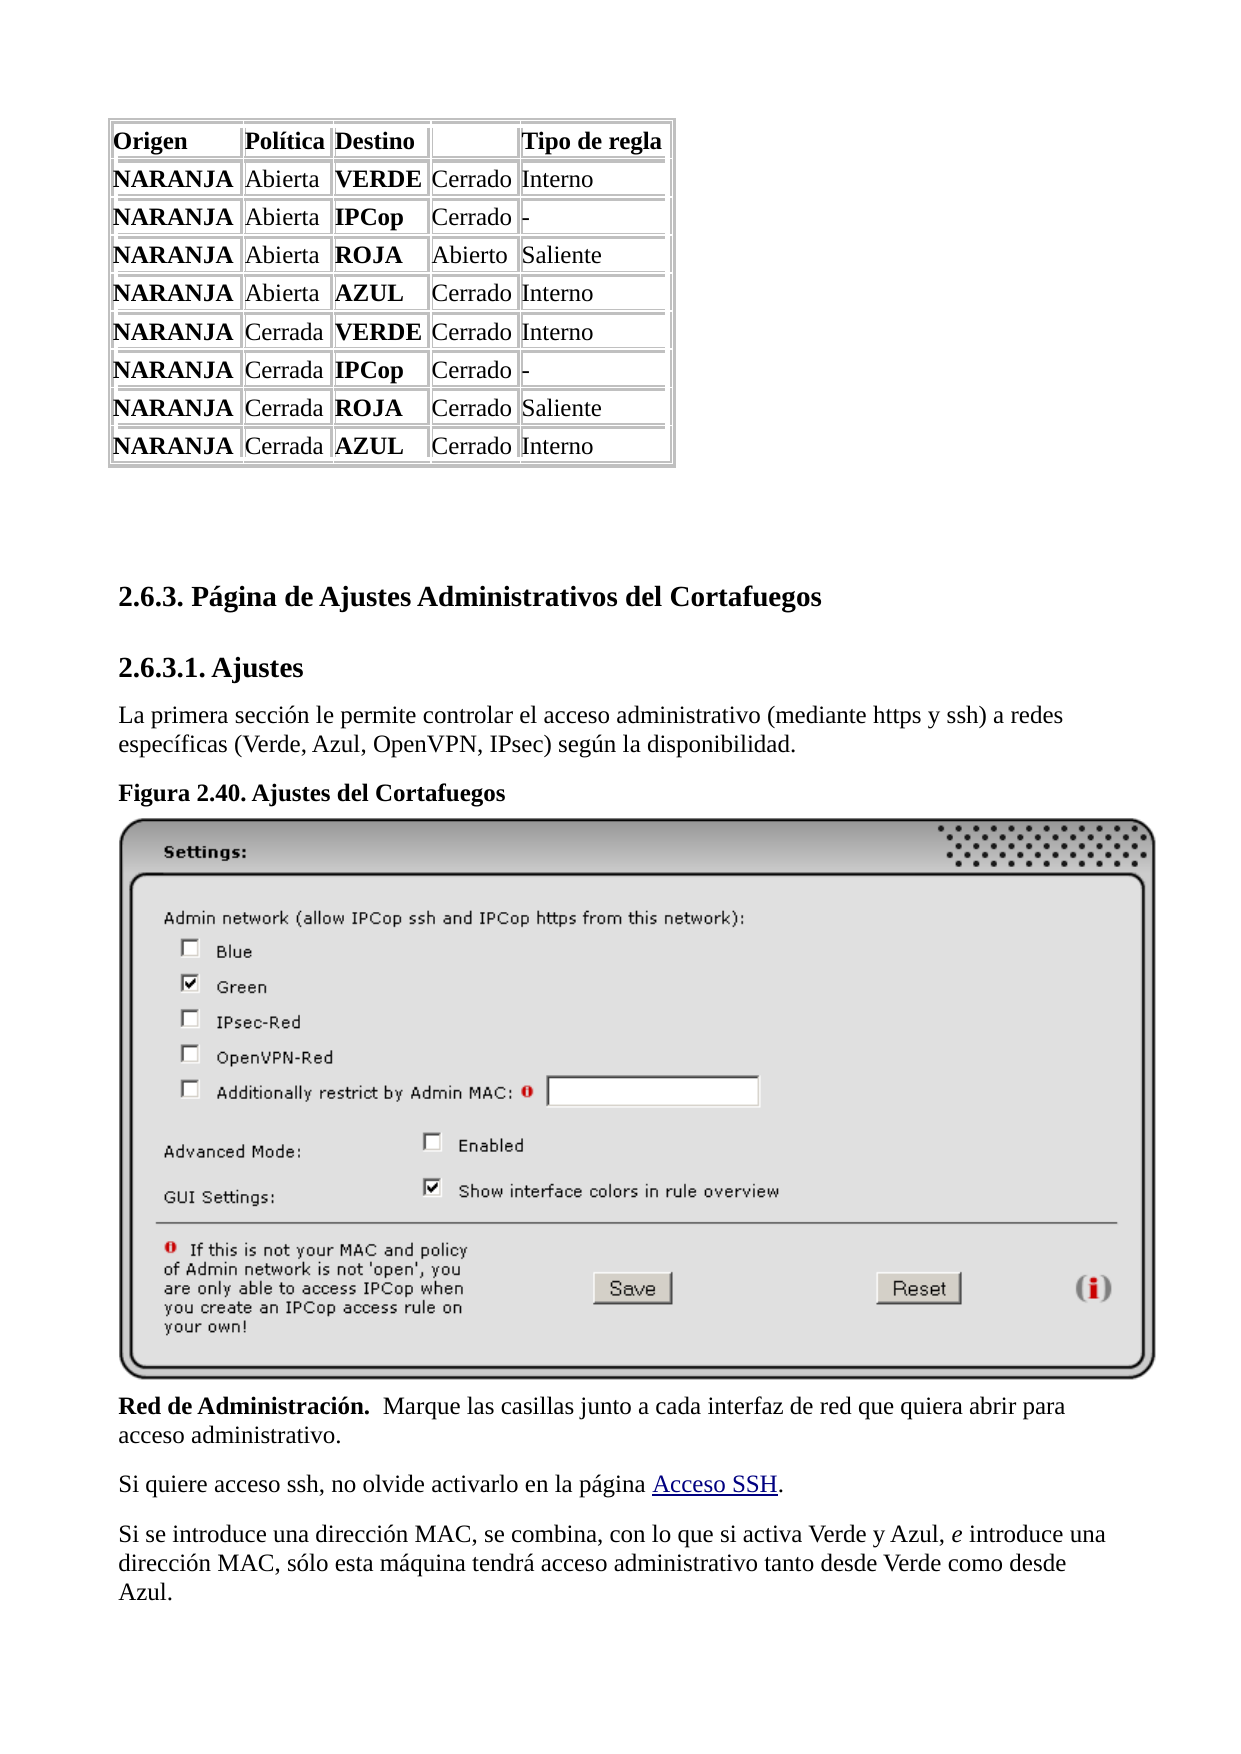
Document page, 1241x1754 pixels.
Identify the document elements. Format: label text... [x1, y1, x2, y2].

table_cell Interno [520, 309, 673, 347]
table_cell AZUL [336, 277, 427, 309]
table_cell Abierta [246, 163, 330, 194]
table_cell NARANJA [111, 385, 243, 423]
table_cell Cerrada [246, 353, 330, 385]
text La primera sección le permite controlar el acceso administrativo (mediante https y ssh) a redes específicas (Verde, Azul, OpenVPN, IPsec) según la disponibilidad. [118, 700, 1122, 757]
table_header Destino [333, 120, 430, 156]
table_cell Saliente [520, 233, 673, 271]
table_cell Cerrado [430, 423, 520, 461]
table_header Origen [114, 124, 243, 156]
table_cell Cerrada [246, 391, 330, 423]
table_cell NARANJA [111, 156, 243, 194]
table_cell Cerrado [433, 277, 517, 309]
table_cell NARANJA [111, 309, 243, 347]
table_cell Saliente [520, 385, 673, 423]
table_cell VERDE [336, 315, 427, 347]
table_cell NARANJA [111, 194, 243, 232]
table_cell Cerrada [243, 423, 333, 461]
table_header Política [243, 120, 333, 156]
table_cell Cerrado [433, 163, 517, 194]
text Si quiere acceso ssh, no olvide activarlo en la página Acceso SSH. [118, 1469, 1122, 1498]
table_cell Abierto [433, 239, 517, 271]
table_cell NARANJA [111, 423, 243, 461]
table_cell Cerrado [433, 315, 517, 347]
table_cell Abierta [246, 239, 330, 271]
table_cell VERDE [336, 163, 427, 194]
table_cell Cerrado [433, 201, 517, 232]
table_cell ROJA [336, 391, 427, 423]
table_cell Abierta [246, 277, 330, 309]
table_cell IPCop [336, 353, 427, 385]
table_cell Cerrada [246, 315, 330, 347]
table_cell Cerrado [433, 391, 517, 423]
table_cell IPCop [336, 201, 427, 232]
table_cell - [520, 347, 673, 385]
table_cell NARANJA [111, 233, 243, 271]
title Figura 2.40. Ajustes del Cortafuegos [118, 778, 1122, 807]
table_header Tipo de regla [520, 120, 673, 156]
table_cell Interno [520, 423, 673, 461]
text Si se introduce una dirección MAC, se combina, con lo que si activa Verde y Azul, e introduce una dirección MAC, sólo esta máquina tendrá acceso administrativo tanto desde Verde como desde Azul. [118, 1519, 1122, 1605]
subtitle 2.6.3. Página de Ajustes Administrativos del Cortafuegos [118, 579, 1122, 612]
table_cell Interno [520, 156, 673, 194]
table_cell ROJA [336, 239, 427, 271]
table_cell NARANJA [111, 347, 243, 385]
table_cell Cerrado [433, 353, 517, 385]
table_cell - [520, 194, 673, 232]
text Red de Administración. Marque las casillas junto a cada interfaz de red que quiera abrir para acceso administrativo. [118, 1391, 1122, 1449]
picture [118, 817, 1157, 1381]
table_cell NARANJA [111, 271, 243, 309]
table_cell Interno [520, 271, 673, 309]
table_cell AZUL [333, 423, 430, 461]
subtitle 2.6.3.1. Ajustes [118, 650, 1122, 683]
table_cell Abierta [246, 201, 330, 232]
table_header [430, 120, 520, 156]
